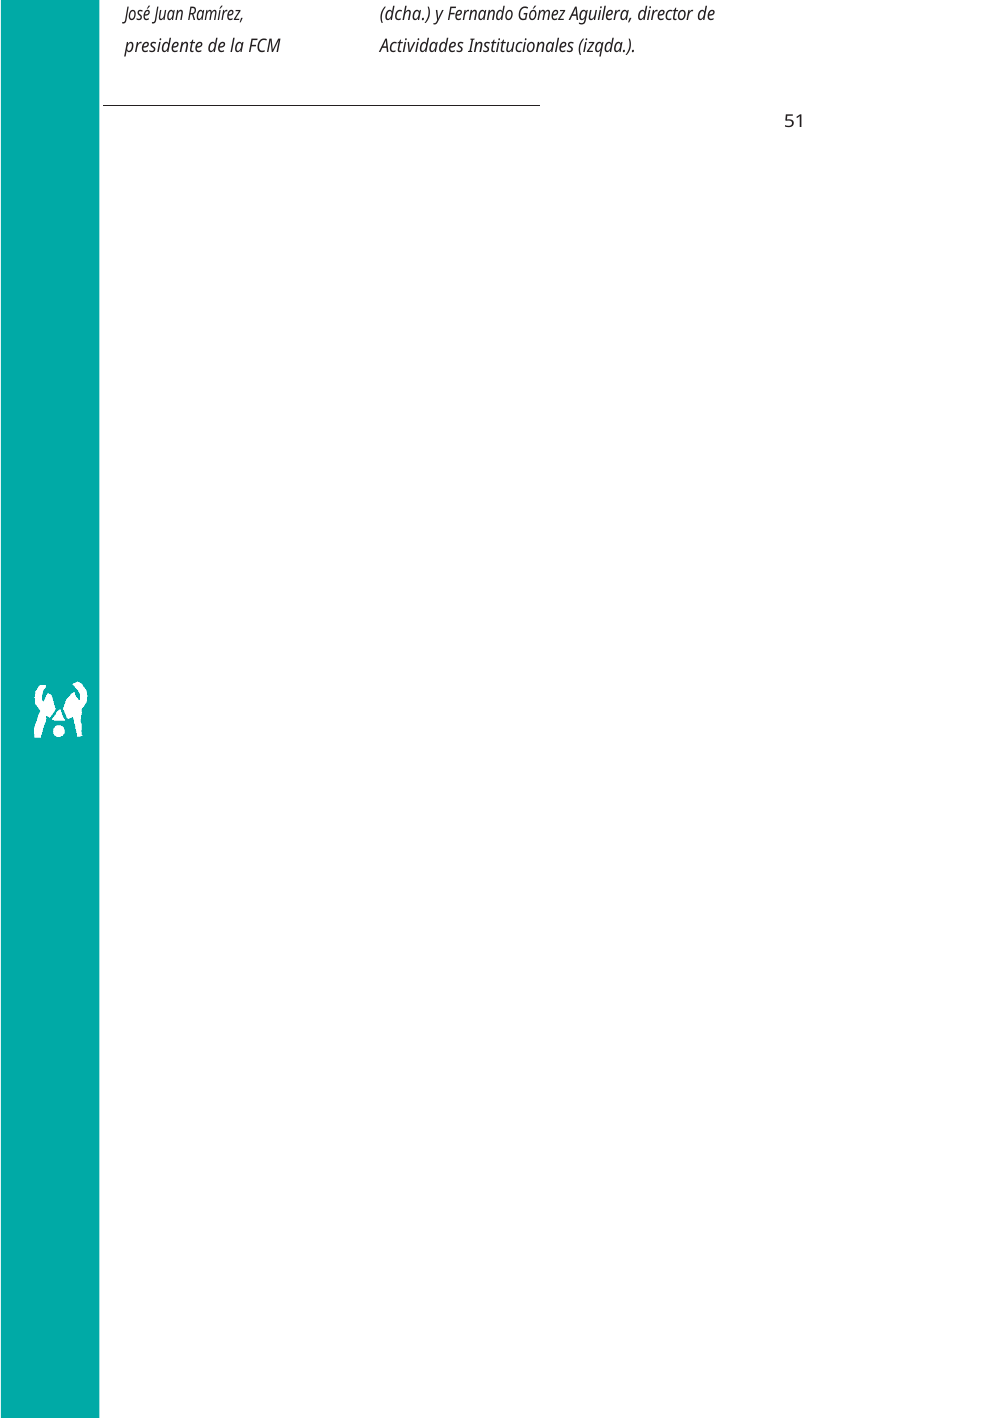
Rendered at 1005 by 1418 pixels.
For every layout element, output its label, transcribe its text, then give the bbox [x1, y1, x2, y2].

text 51 [103, 108, 806, 132]
text José Juan Ramírez, presidente de la FCM [124, 0, 315, 57]
text (dcha.) y Fernando Gómez Aguilera, director de Actividades Institucionales (izqda.). [379, 0, 767, 57]
